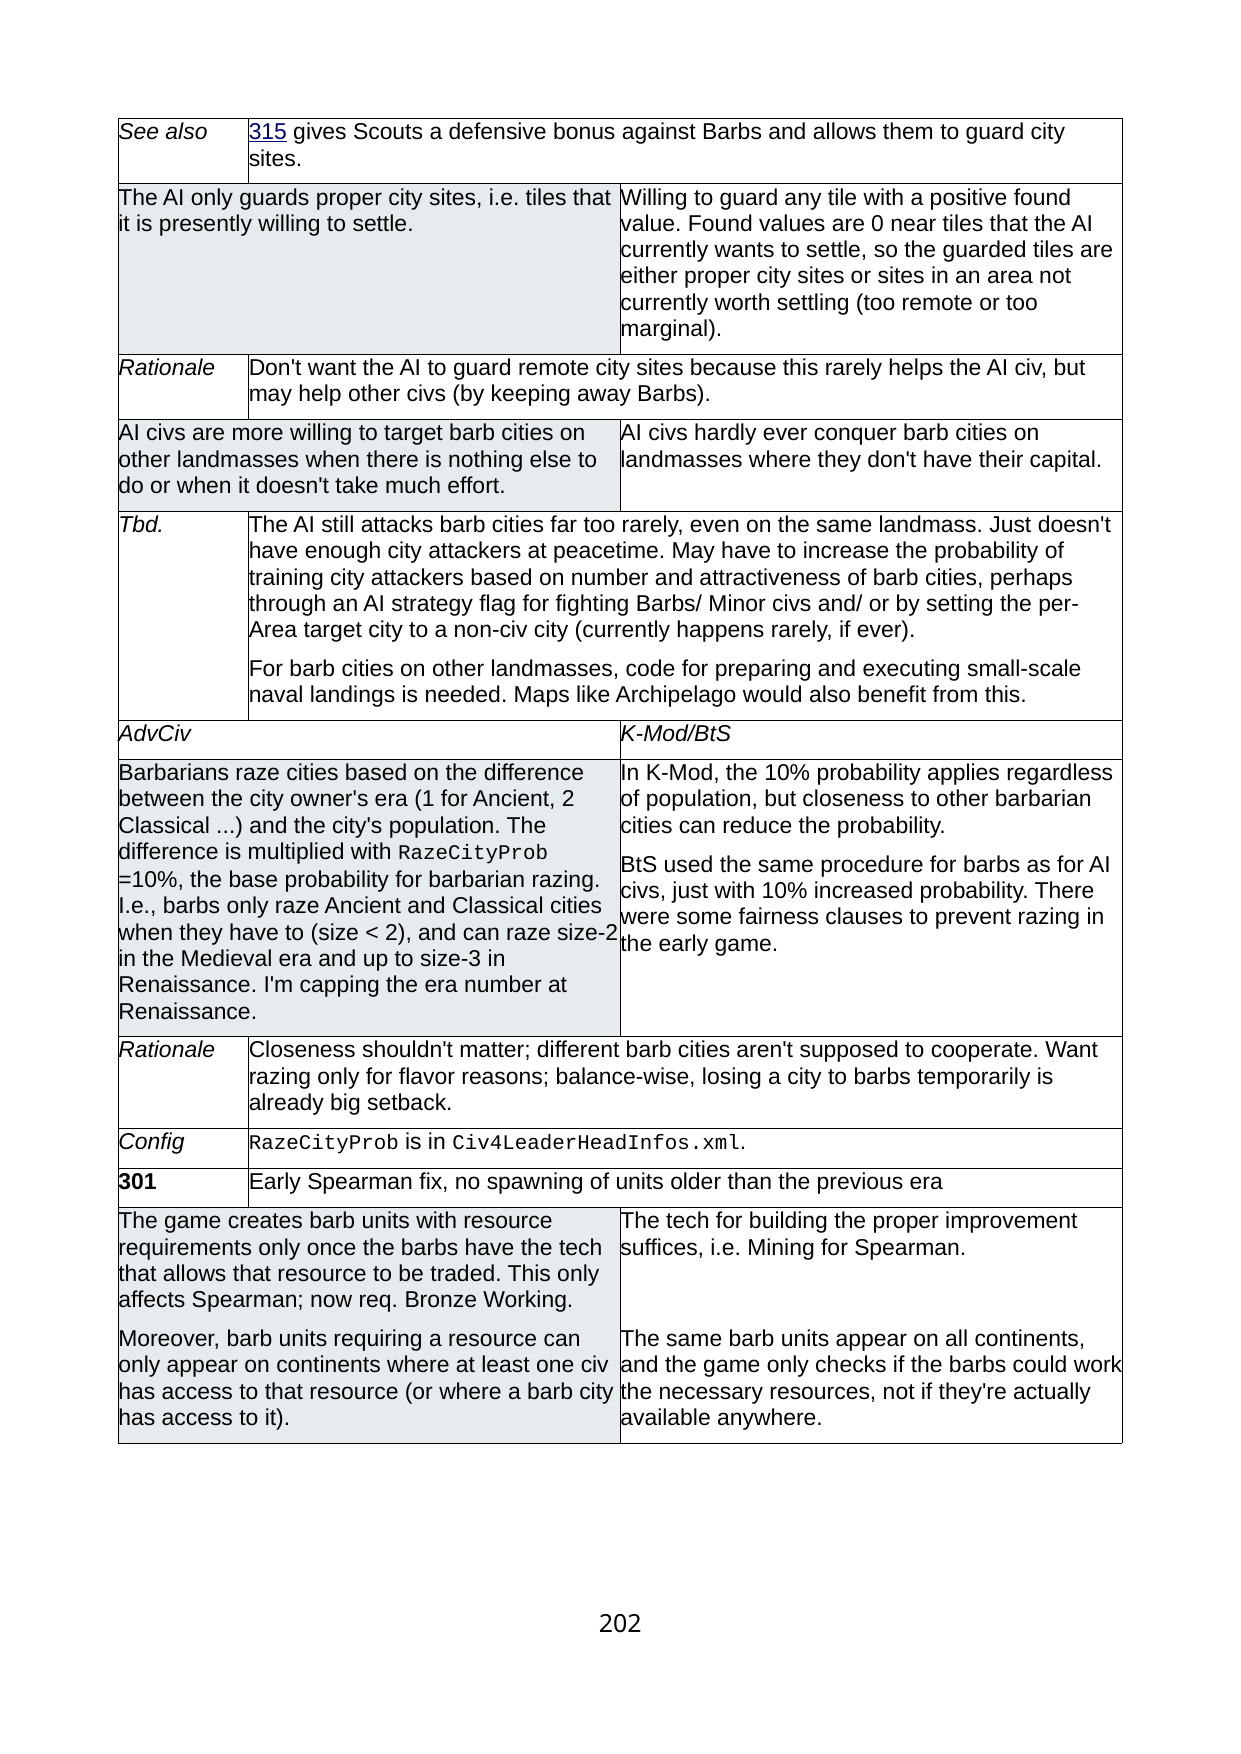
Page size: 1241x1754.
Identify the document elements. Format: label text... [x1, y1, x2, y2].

table_cell Willing to guard any tile with a positive found value. Found values are 0 near tiles that the AI currently wants to settle, so the guarded tiles are either proper city sites or sites in an area not currently worth settling (too remote or too marginal). [621, 184, 1122, 354]
table_cell Rationale [119, 355, 248, 419]
table_cell 301 [119, 1169, 248, 1207]
table_cell Early Spearman fix, no spawning of units older than the previous era [249, 1169, 1122, 1207]
table_cell Tbd. [119, 512, 248, 720]
table_cell The game creates barb units with resource requirements only once the barbs have the tech that allows that resource to be traded. This only affects Spearman; now req. Bronze Working. Moreover, barb units requiring a resource can only appear on continents where at least one civ has access to that resource (or where a barb city has access to it). [119, 1208, 620, 1443]
table_cell K-Mod/BtS [621, 721, 1122, 759]
table_cell AdvCiv [119, 721, 620, 759]
table_cell The tech for building the proper improvement suffices, i.e. Mining for Spearman. The same barb units appear on all continents, and the game only checks if the barbs could work the necessary resources, not if they're actually available anywhere. [621, 1208, 1122, 1443]
table_cell Don't want the AI to guard remote city sites because this rarely helps the AI civ, but may help other civs (by keeping away Barbs). [249, 355, 1122, 419]
table_cell See also [119, 119, 248, 183]
table_cell Config [119, 1129, 248, 1168]
table_cell Barbarians raze cities based on the difference between the city owner's era (1 for Ancient, 2 Classical ...) and the city's population. The difference is multiplied with RazeCityProb =10%, the base probability for barbarian razing. I.e., barbs only raze Ancient and Classical cities when they have to (size < 2), and can raze size-2 in the Medieval era and up to size-3 in Renaissance. I'm capping the era number at Renaissance. [119, 760, 620, 1036]
table_cell AI civs hardly ever conquer barb cities on landmasses where they don't have their capital. [621, 420, 1122, 511]
table_cell AI civs are more willing to target barb cities on other landmasses when there is nothing else to do or when it doesn't take much effort. [119, 420, 620, 511]
table_cell In K-Mod, the 10% probability applies regardless of population, but closeness to other barbarian cities can reduce the probability. BtS used the same procedure for barbs as for AI civs, just with 10% increased probability. There were some fairness clauses to prevent razing in the early game. [621, 760, 1122, 1036]
table_cell The AI only guards proper city sites, i.e. tiles that it is presently willing to settle. [119, 184, 620, 354]
table_cell RazeCityProb is in Civ4LeaderHeadInfos.xml. [249, 1129, 1122, 1168]
table_cell Rationale [119, 1037, 248, 1128]
table_cell 315 gives Scouts a defensive bonus against Barbs and allows them to guard city sites. [249, 119, 1122, 183]
table_cell Closeness shouldn't matter; different barb cities aren't supposed to cooperate. Want razing only for flavor reasons; balance-wise, losing a city to barbs temporarily is already big setback. [249, 1037, 1122, 1128]
table_cell The AI still attacks barb cities far too rarely, even on the same landmass. Just doesn't have enough city attackers at peacetime. May have to increase the probability of training city attackers based on number and attractiveness of barb cities, perhaps through an AI strategy flag for fighting Barbs/ Minor civs and/ or by setting the per-Area target city to a non-civ city (currently happens rarely, if ever). For barb cities on other landmasses, code for preparing and executing small-scale naval landings is needed. Maps like Archipelago would also benefit from this. [249, 512, 1122, 720]
